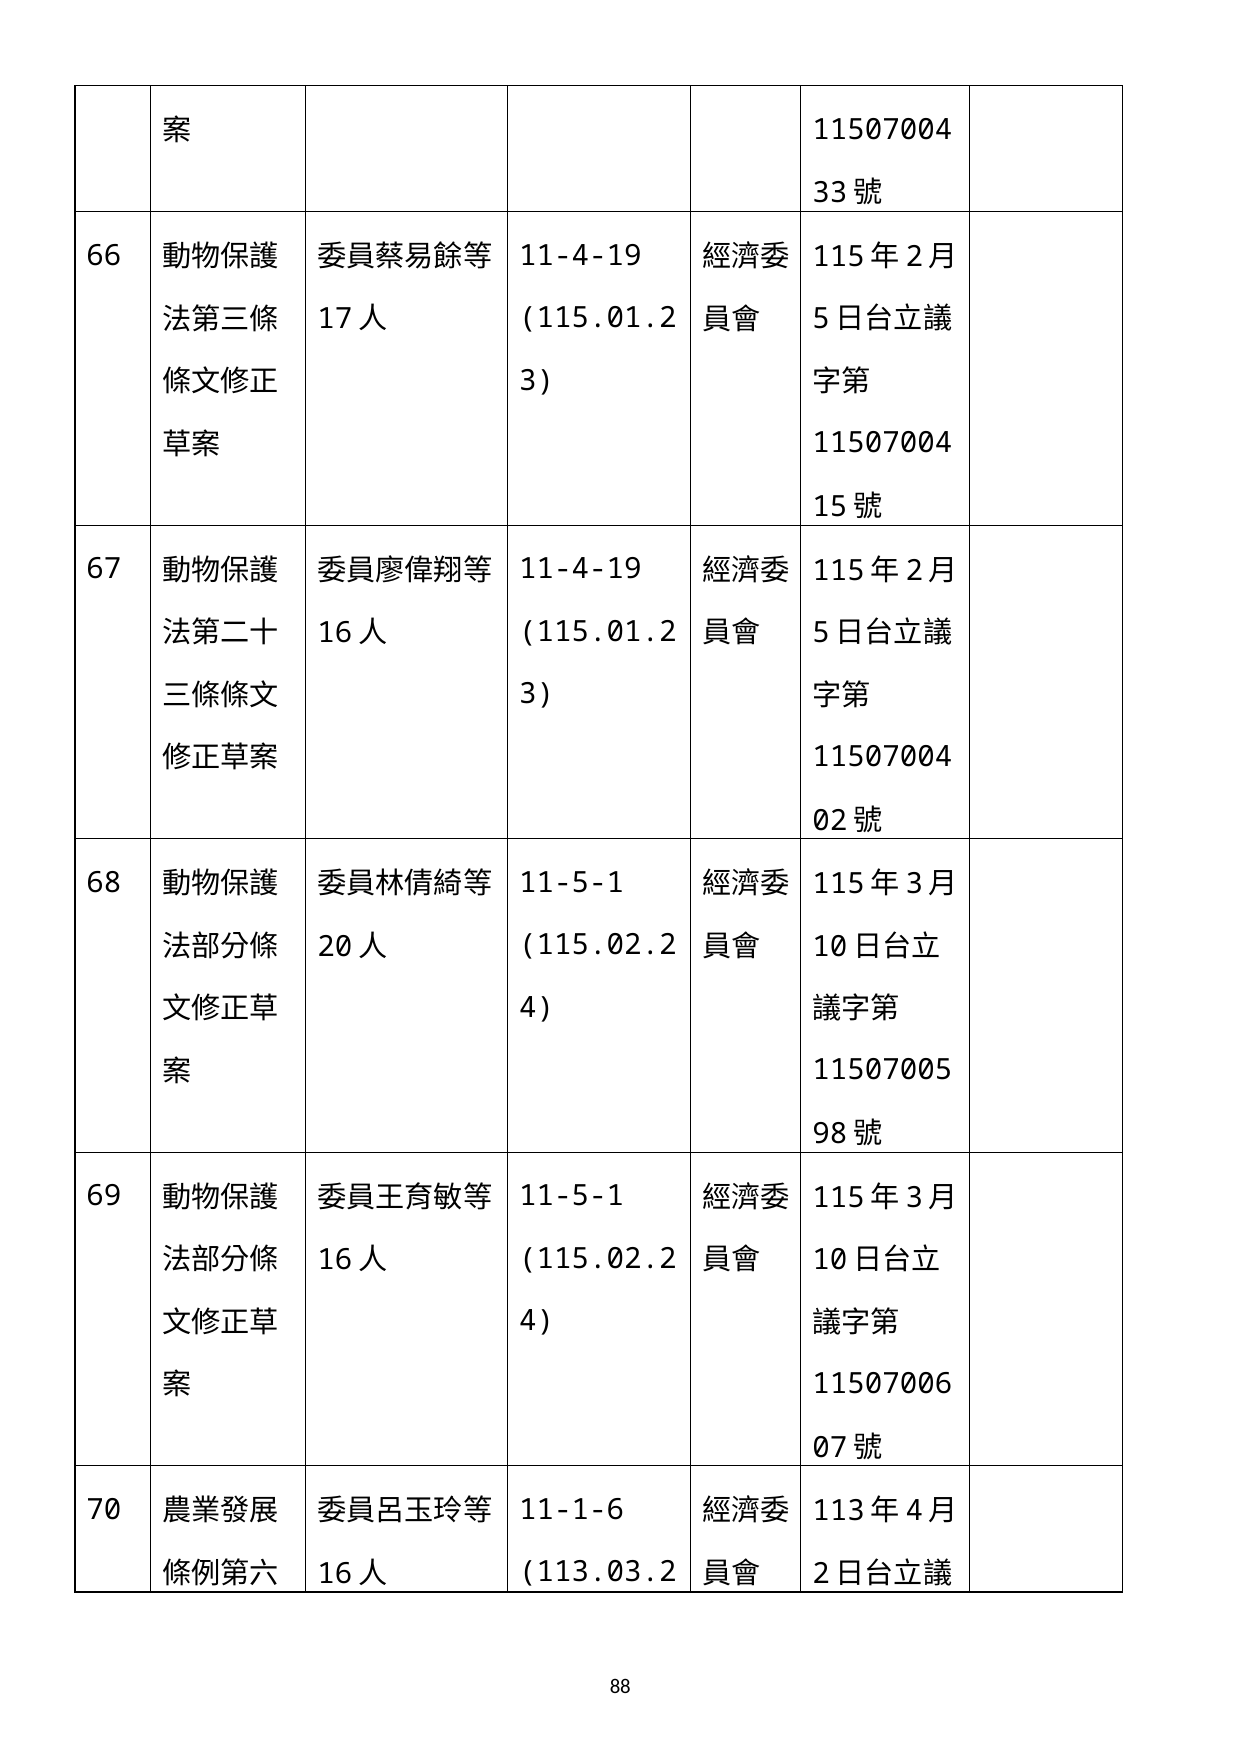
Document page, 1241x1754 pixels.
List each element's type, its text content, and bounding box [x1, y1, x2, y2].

table_cell 67 [76, 526, 150, 838]
table_cell 委員廖偉翔等16人 [306, 526, 507, 838]
table_cell 經濟委員會 [691, 839, 800, 1152]
table_cell 委員蔡易餘等17人 [306, 212, 507, 525]
table_cell 69 [76, 1153, 150, 1465]
table_cell 11-4-19 (115.01.23) [508, 212, 690, 525]
table_cell 動物保護法第二十三條條文修正草案 [151, 526, 305, 838]
table_cell [970, 839, 1122, 1152]
table_cell 經濟委員會 [691, 1153, 800, 1465]
table_cell [691, 86, 800, 211]
table_cell [970, 1466, 1122, 1591]
table_cell 委員林倩綺等20人 [306, 839, 507, 1152]
table_cell 動物保護法部分條文修正草案 [151, 839, 305, 1152]
table_cell 委員王育敏等16人 [306, 1153, 507, 1465]
table_cell 66 [76, 212, 150, 525]
table_cell 11-5-1 (115.02.24) [508, 839, 690, 1152]
table_cell 115年2月5日台立議字第1150700402號 [801, 526, 969, 838]
table_cell [970, 1153, 1122, 1465]
table_cell 115年3月10日台立議字第1150700607號 [801, 1153, 969, 1465]
table_cell 經濟委員會 [691, 526, 800, 838]
table_cell 1150700433號 [801, 86, 969, 211]
table_cell 經濟委員會 [691, 1466, 800, 1591]
table_cell 案 [151, 86, 305, 211]
table_cell [306, 86, 507, 211]
table_cell 115年2月5日台立議字第1150700415號 [801, 212, 969, 525]
table_cell 11-1-6 (113.03.2 [508, 1466, 690, 1591]
table_cell 11-5-1 (115.02.24) [508, 1153, 690, 1465]
table_cell 經濟委員會 [691, 212, 800, 525]
table_cell 動物保護法部分條文修正草案 [151, 1153, 305, 1465]
table_cell 委員呂玉玲等16人 [306, 1466, 507, 1591]
table_cell 70 [76, 1466, 150, 1591]
table_cell 農業發展條例第六 [151, 1466, 305, 1591]
table_cell 115年3月10日台立議字第1150700598號 [801, 839, 969, 1152]
table_cell 動物保護法第三條條文修正草案 [151, 212, 305, 525]
table_cell [970, 526, 1122, 838]
table_cell [970, 86, 1122, 211]
table_cell [970, 212, 1122, 525]
table_cell 68 [76, 839, 150, 1152]
table_cell 113年4月2日台立議 [801, 1466, 969, 1591]
table_cell [76, 86, 150, 211]
table_cell 11-4-19 (115.01.23) [508, 526, 690, 838]
table_cell [508, 86, 690, 211]
